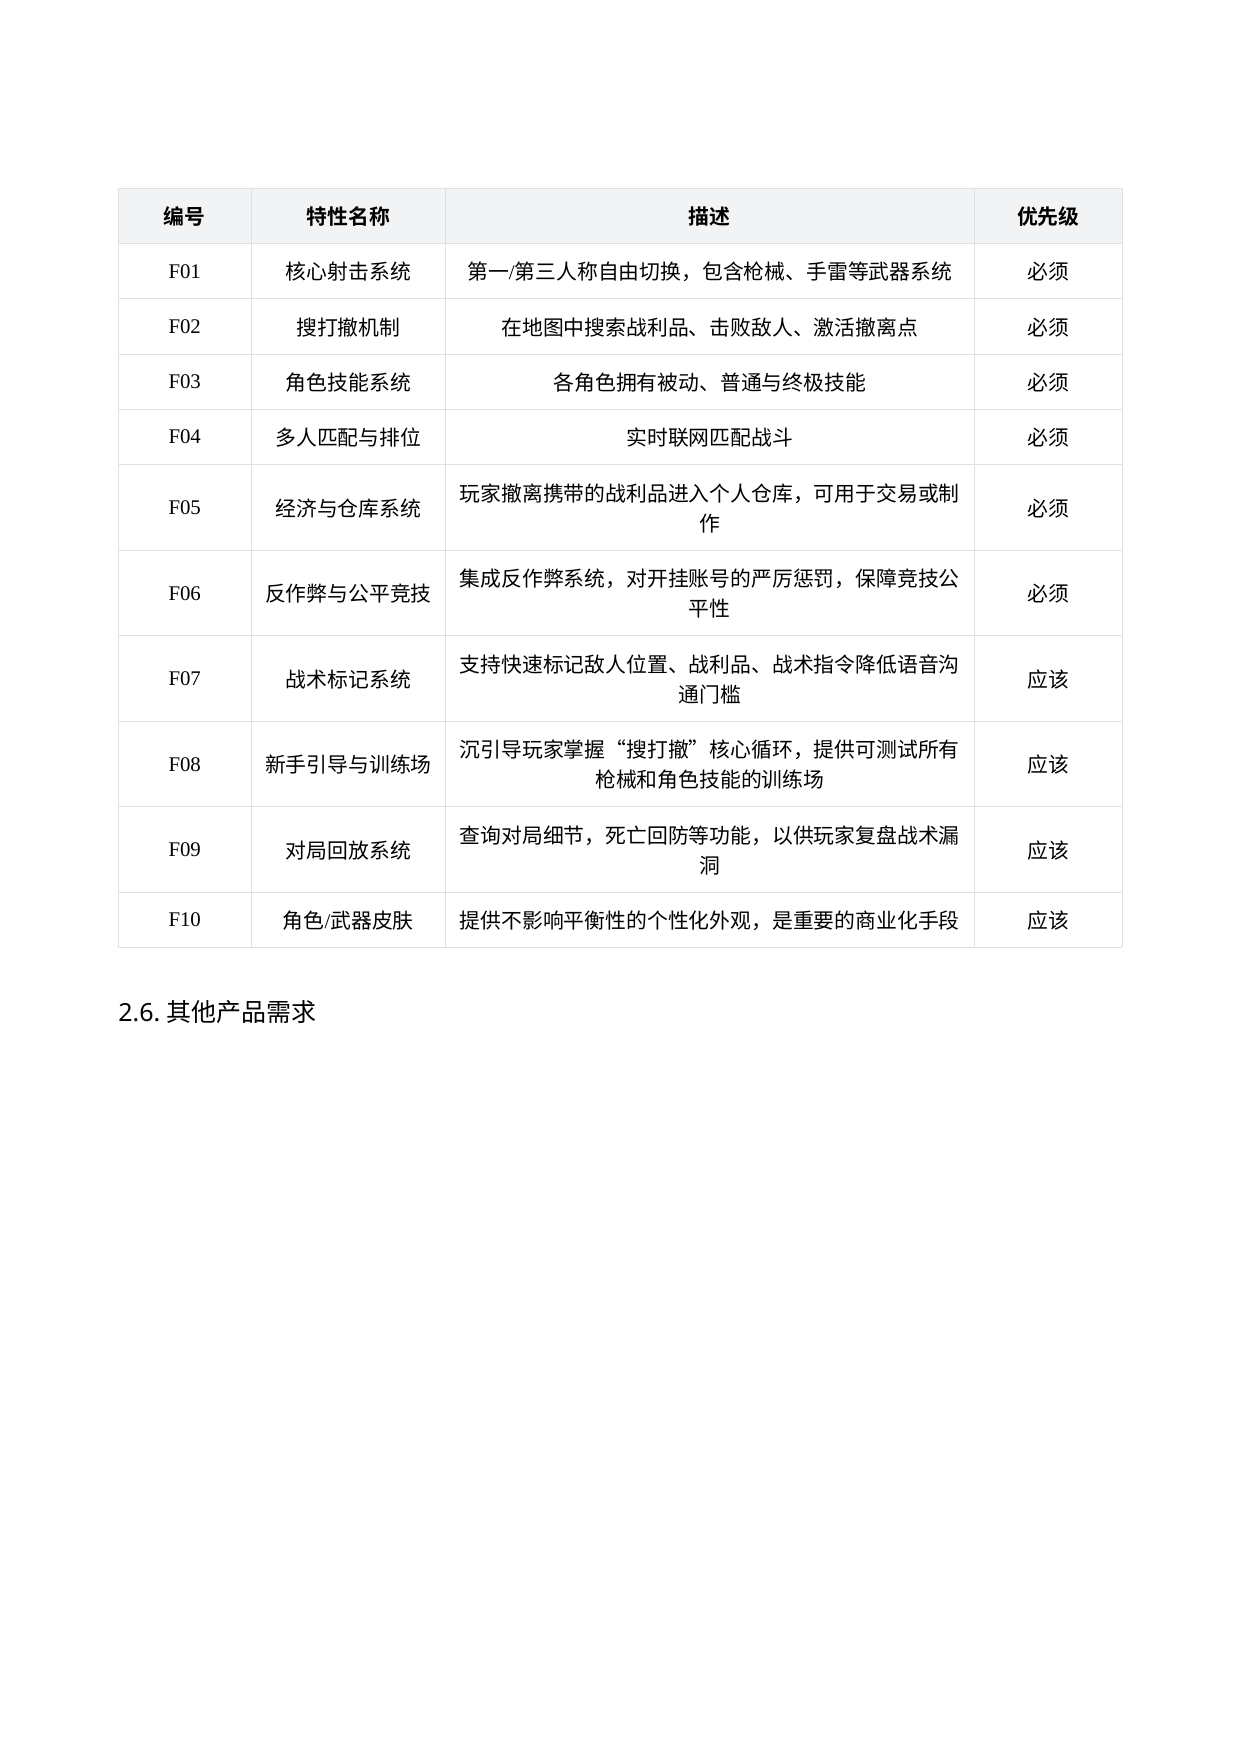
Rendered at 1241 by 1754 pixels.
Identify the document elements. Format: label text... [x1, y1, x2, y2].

table_cell 应该 [975, 722, 1122, 806]
table_cell 必须 [975, 299, 1122, 353]
table_cell 经济与仓库系统 [252, 465, 445, 550]
table_cell 多人匹配与排位 [252, 410, 445, 464]
table_cell F06 [119, 551, 251, 635]
table_cell F10 [119, 893, 251, 947]
table_cell 必须 [975, 410, 1122, 464]
table_cell 反作弊与公平竞技 [252, 551, 445, 635]
table_cell 第一/第三人称自由切换，包含枪械、手雷等武器系统 [446, 244, 974, 298]
table_cell 各角色拥有被动、普通与终极技能 [446, 355, 974, 409]
table_cell 玩家撤离携带的战利品进入个人仓库，可用于交易或制作 [446, 465, 974, 550]
table_cell 实时联网匹配战斗 [446, 410, 974, 464]
table_cell F09 [119, 807, 251, 892]
table_cell 角色技能系统 [252, 355, 445, 409]
table_cell 在地图中搜索战利品、击败敌人、激活撤离点 [446, 299, 974, 353]
table_cell F08 [119, 722, 251, 806]
table_cell 核心射击系统 [252, 244, 445, 298]
table_header 编号 [119, 189, 251, 243]
table_cell 必须 [975, 355, 1122, 409]
table_cell 应该 [975, 807, 1122, 892]
table_cell 对局回放系统 [252, 807, 445, 892]
table_cell 查询对局细节，死亡回防等功能，以供玩家复盘战术漏洞 [446, 807, 974, 892]
table_cell 支持快速标记敌人位置、战利品、战术指令降低语音沟通门槛 [446, 636, 974, 721]
table_cell 战术标记系统 [252, 636, 445, 721]
table_cell F02 [119, 299, 251, 353]
table_cell 必须 [975, 465, 1122, 550]
table_cell F04 [119, 410, 251, 464]
table_cell 必须 [975, 551, 1122, 635]
table_cell 提供不影响平衡性的个性化外观，是重要的商业化手段 [446, 893, 974, 947]
table_cell F07 [119, 636, 251, 721]
table_cell F01 [119, 244, 251, 298]
table_cell 新手引导与训练场 [252, 722, 445, 806]
table_cell 搜打撤机制 [252, 299, 445, 353]
subtitle 其他产品需求 [118, 992, 1122, 1028]
table_header 优先级 [975, 189, 1122, 243]
table_header 描述 [446, 189, 974, 243]
table_cell 应该 [975, 893, 1122, 947]
table_cell 应该 [975, 636, 1122, 721]
table_cell 必须 [975, 244, 1122, 298]
table_cell F03 [119, 355, 251, 409]
table_cell F05 [119, 465, 251, 550]
table_cell 沉引导玩家掌握“搜打撤”核心循环，提供可测试所有枪械和角色技能的训练场 [446, 722, 974, 806]
table_cell 集成反作弊系统，对开挂账号的严厉惩罚，保障竞技公平性 [446, 551, 974, 635]
table_header 特性名称 [252, 189, 445, 243]
table_cell 角色/武器皮肤 [252, 893, 445, 947]
